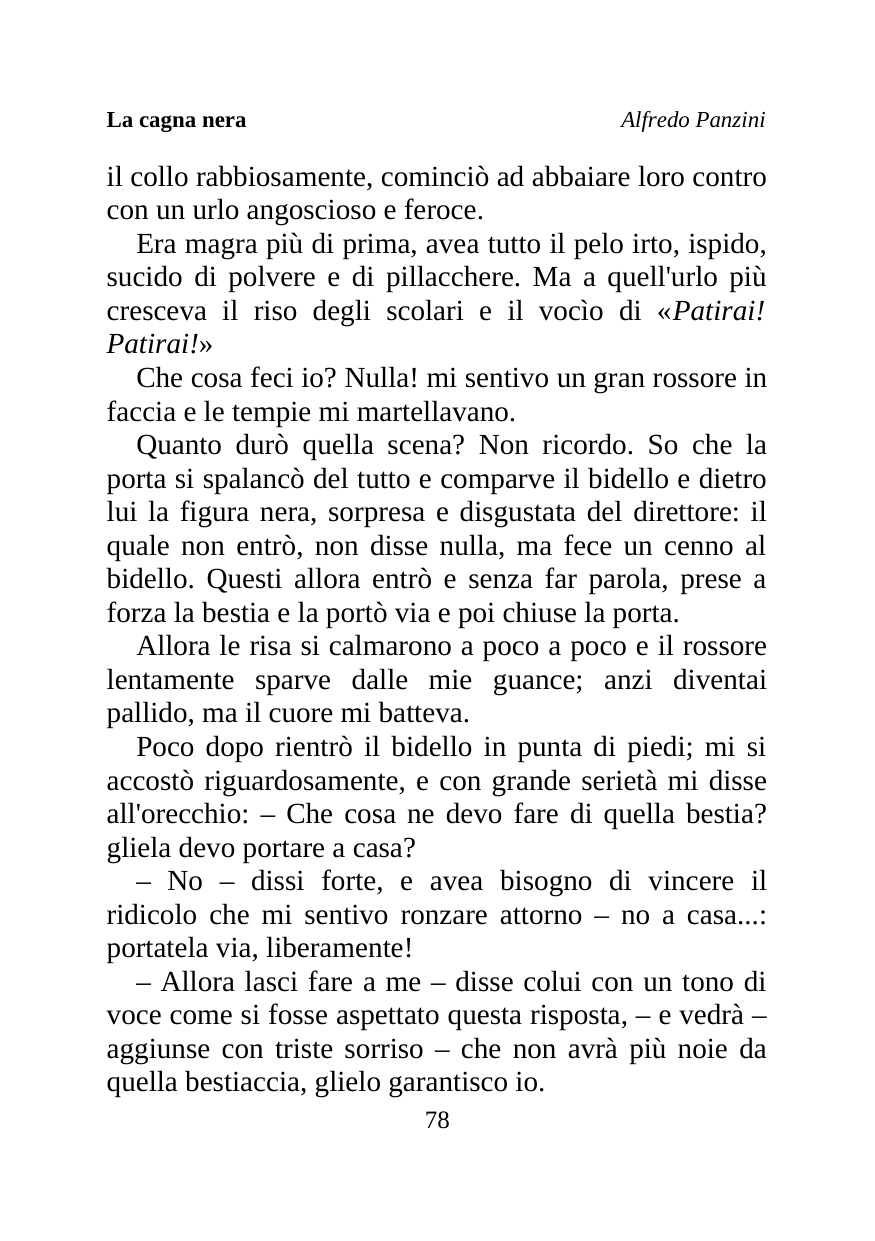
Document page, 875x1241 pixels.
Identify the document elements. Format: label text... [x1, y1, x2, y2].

text – Allora lasci fare a me – disse colui con un tono di voce come si fosse aspettato questa risposta, – e vedrà – aggiunse con triste sorriso – che non avrà più noie da quella bestiaccia, glielo garantisco io. [106, 964, 768, 1098]
text Era magra più di prima, avea tutto il pelo irto, ispido, sucido di polvere e di pillacchere. Ma a quell'urlo più cresceva il riso degli scolari e il vocìo di «Patirai! Patirai!» [106, 226, 768, 360]
text Allora le risa si calmarono a poco a poco e il rossore lentamente sparve dalle mie guance; anzi diventai pallido, ma il cuore mi batteva. [106, 628, 768, 729]
text Quanto durò quella scena? Non ricordo. So che la porta si spalancò del tutto e comparve il bidello e dietro lui la figura nera, sorpresa e disgustata del direttore: il quale non entrò, non disse nulla, ma fece un cenno al bidello. Questi allora entrò e senza far parola, prese a forza la bestia e la portò via e poi chiuse la porta. [106, 427, 768, 628]
text Che cosa feci io? Nulla! mi sentivo un gran rossore in faccia e le tempie mi martellavano. [106, 360, 768, 427]
text il collo rabbiosamente, cominciò ad abbaiare loro contro con un urlo angoscioso e feroce. [106, 159, 768, 226]
text Poco dopo rientrò il bidello in punta di piedi; mi si accostò riguardosamente, e con grande serietà mi disse all'orecchio: – Che cosa ne devo fare di quella bestia? gliela devo portare a casa? [106, 729, 768, 863]
text – No – dissi forte, e avea bisogno di vincere il ridicolo che mi sentivo ronzare attorno – no a casa...: portatela via, liberamente! [106, 863, 768, 964]
